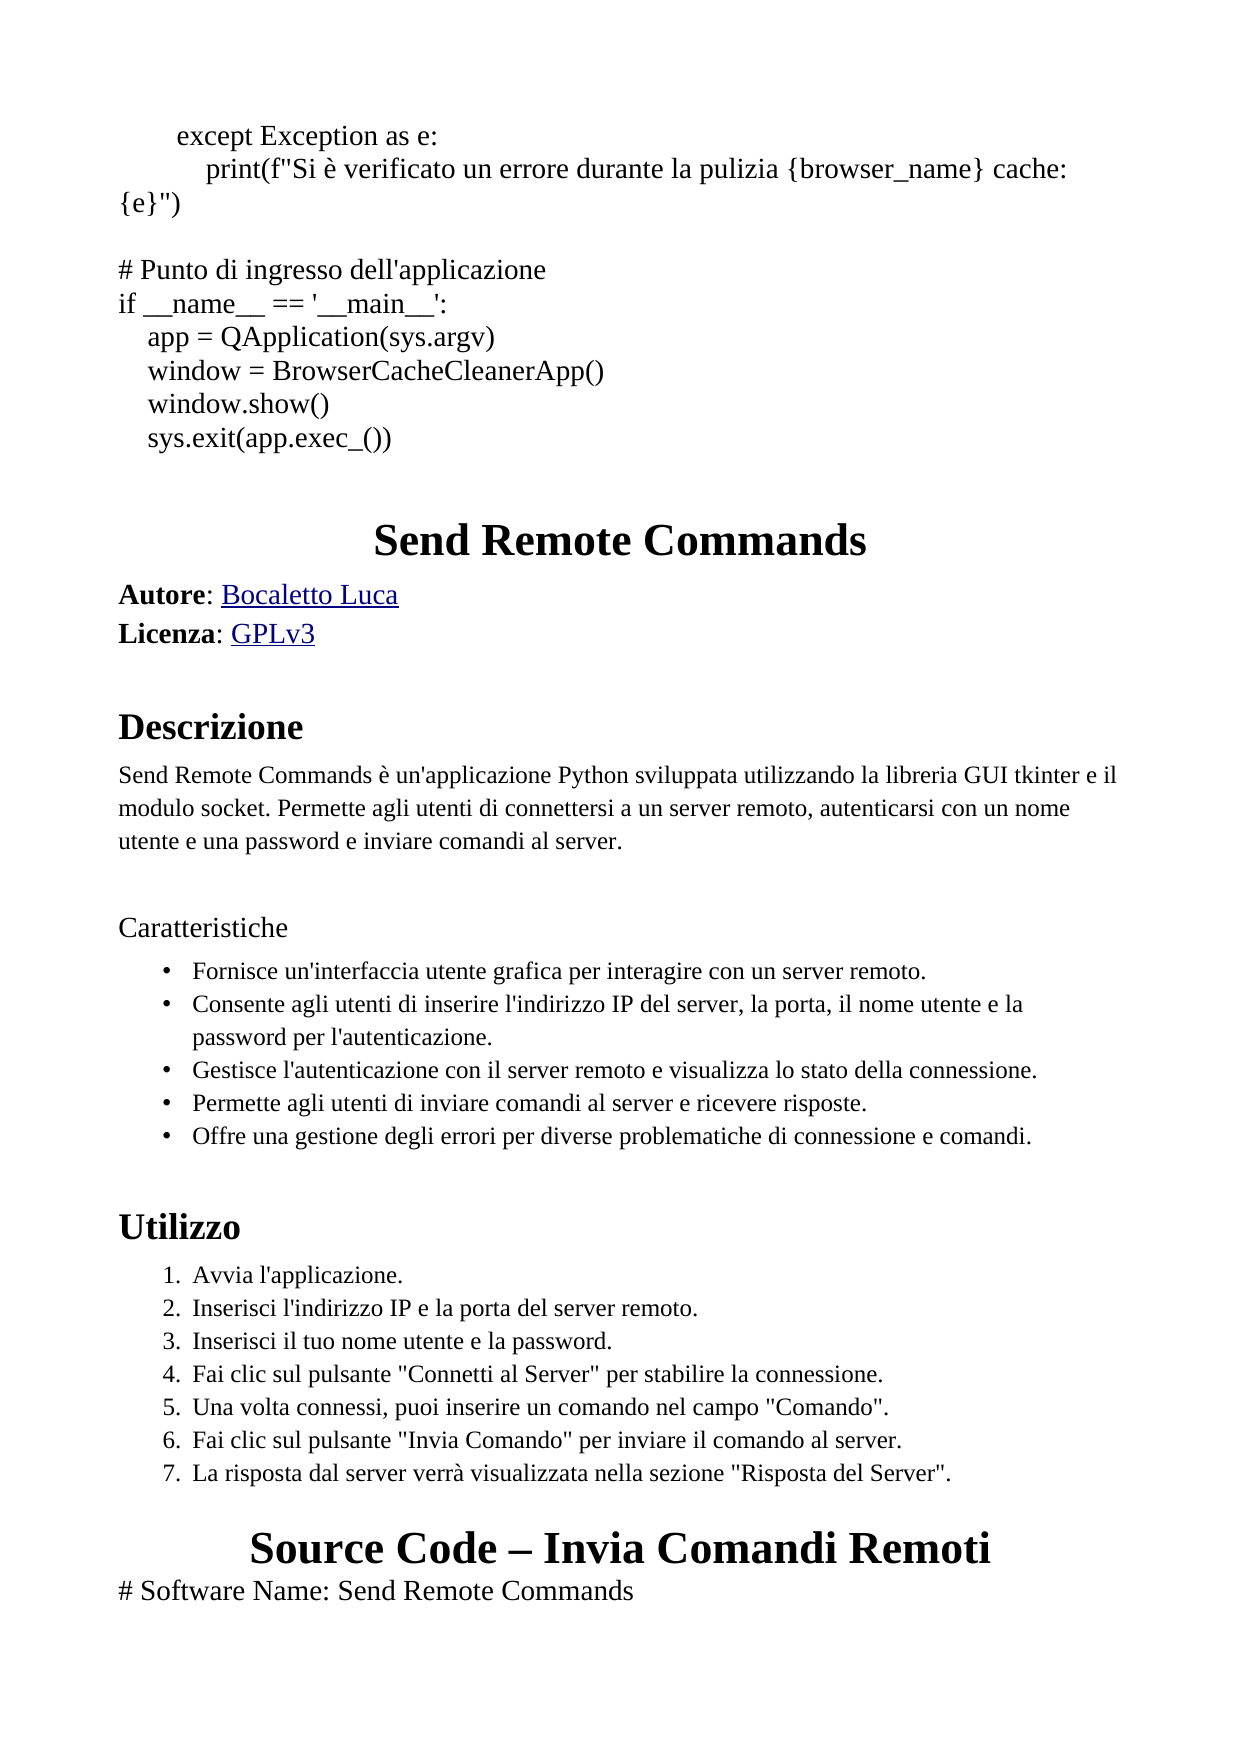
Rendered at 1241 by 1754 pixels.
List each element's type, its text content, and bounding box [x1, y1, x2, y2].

text if __name__ == '__main__': [118, 286, 1122, 319]
list Offre una gestione degli errori per diverse problematiche di connessione e comandi. [162, 1121, 1122, 1149]
text Send Remote Commands è un'applicazione Python sviluppata utilizzando la libreria GUI tkinter e il modulo socket. Permette agli utenti di connettersi a un server remoto, autenticarsi con un nome utente e una password e inviare comandi al server. [118, 760, 1122, 855]
list Avvia l'applicazione. [162, 1260, 1122, 1288]
subtitle Descrizione [118, 705, 1122, 748]
list Fai clic sul pulsante "Connetti al Server" per stabilire la connessione. [162, 1359, 1122, 1388]
text # Software Name: Send Remote Commands [118, 1573, 1122, 1607]
list Fornisce un'interfaccia utente grafica per interagire con un server remoto. [162, 956, 1122, 984]
text Autore: Bocaletto Luca Licenza: GPLv3 [118, 577, 1122, 649]
list Inserisci l'indirizzo IP e la porta del server remoto. [162, 1293, 1122, 1322]
text Source Code – Invia Comandi Remoti [118, 1520, 1122, 1573]
text sys.exit(app.exec_()) [118, 420, 1122, 453]
text # Punto di ingresso dell'applicazione [118, 252, 1122, 286]
text window.show() [118, 386, 1122, 420]
list Una volta connessi, puoi inserire un comando nel campo "Comando". [162, 1392, 1122, 1421]
list Gestisce l'autenticazione con il server remoto e visualizza lo stato della connessione. [162, 1055, 1122, 1083]
text print(f"Si è verificato un errore durante la pulizia {browser_name} cache: {e}") [118, 152, 1122, 219]
subtitle Utilizzo [118, 1204, 1122, 1247]
list La risposta dal server verrà visualizzata nella sezione "Risposta del Server". [162, 1458, 1122, 1487]
subtitle Caratteristiche [118, 910, 1122, 943]
text except Exception as e: [118, 118, 1122, 152]
list Fai clic sul pulsante "Invia Comando" per inviare il comando al server. [162, 1425, 1122, 1454]
list Consente agli utenti di inserire l'indirizzo IP del server, la porta, il nome utente e la password per l'autenticazione. [162, 989, 1122, 1051]
subtitle Send Remote Commands [118, 512, 1122, 565]
list Permette agli utenti di inviare comandi al server e ricevere risposte. [162, 1088, 1122, 1117]
list Inserisci il tuo nome utente e la password. [162, 1326, 1122, 1354]
text window = BrowserCacheCleanerApp() [118, 353, 1122, 386]
text app = QApplication(sys.argv) [118, 319, 1122, 353]
